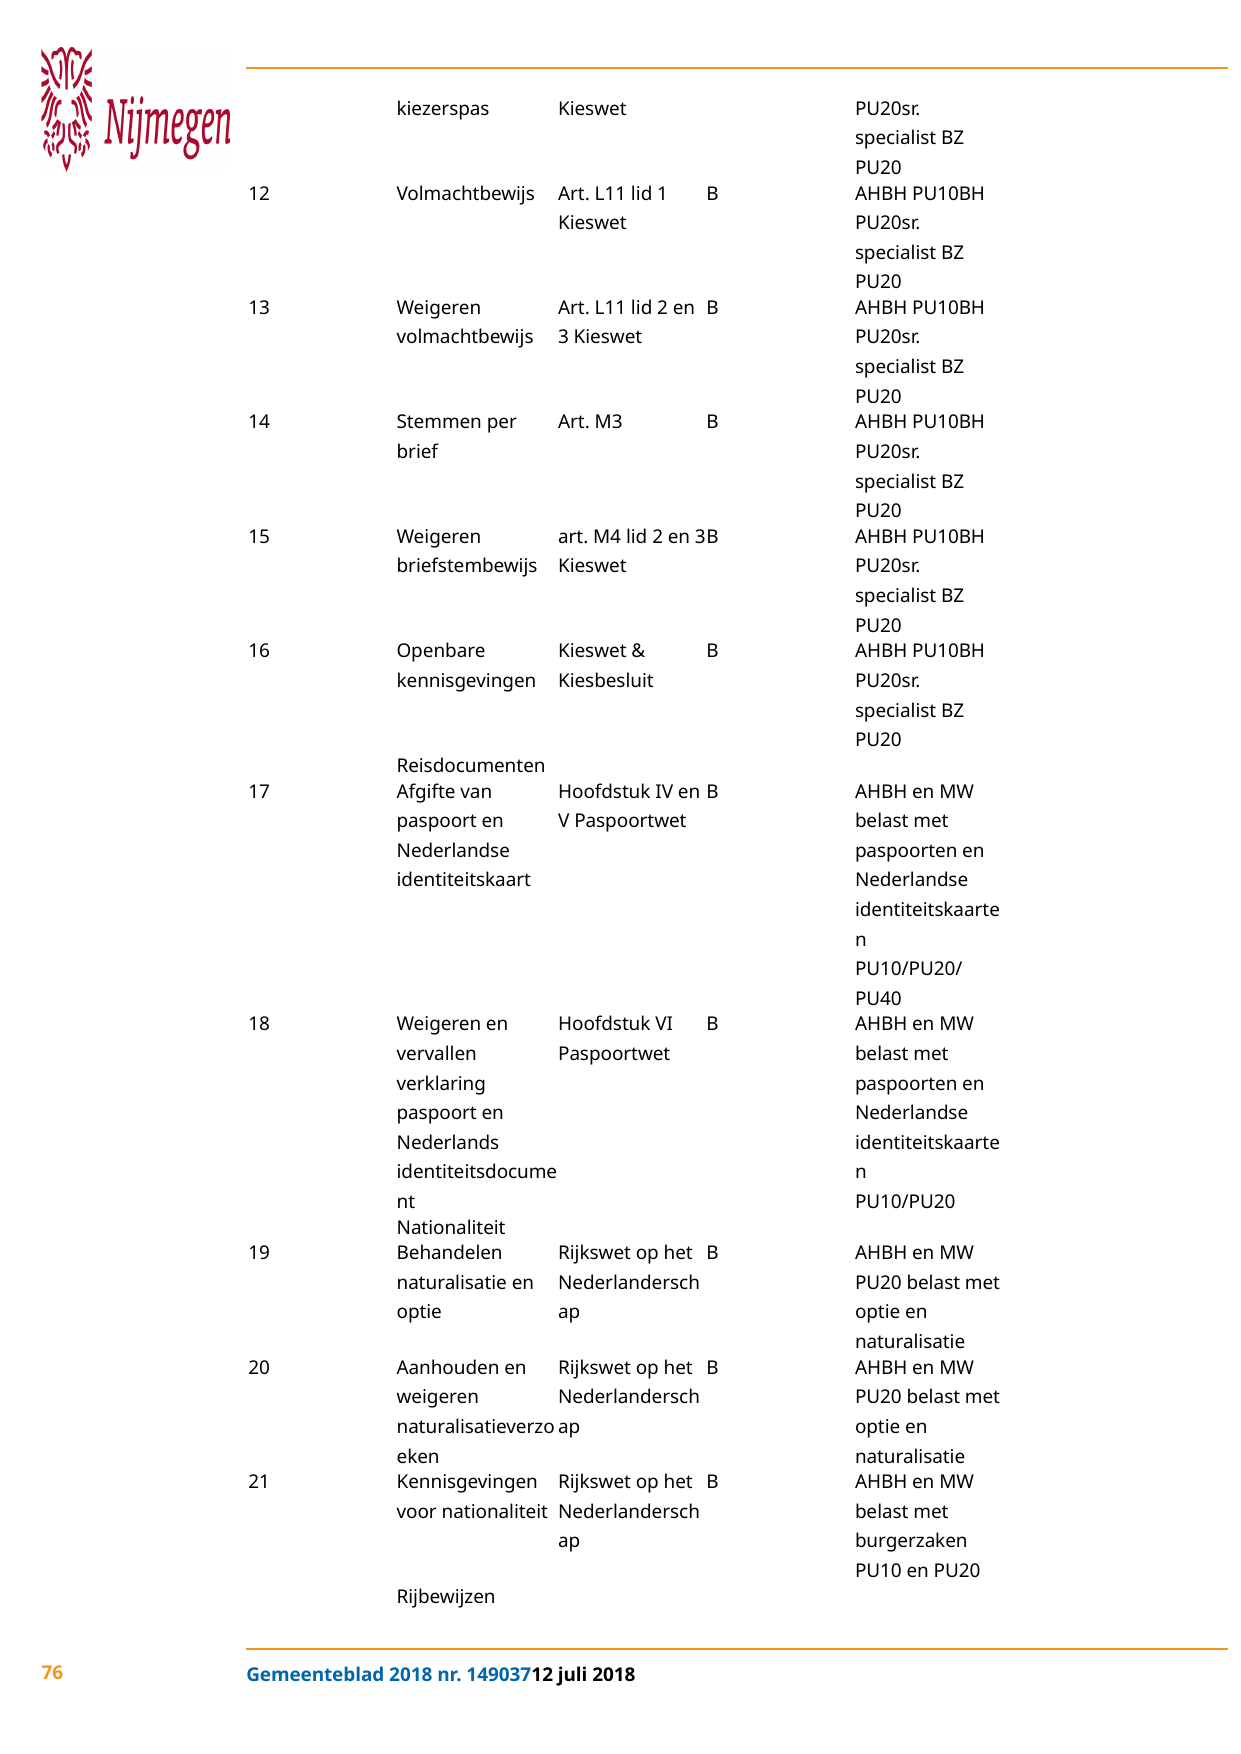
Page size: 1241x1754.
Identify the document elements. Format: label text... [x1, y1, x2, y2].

table_cell [1003, 523, 1152, 638]
table_cell AHBH en MW belast met paspoorten en Nederlandse identiteitskaarten PU10/PU20/PU40 [855, 778, 1003, 1011]
table_cell [855, 752, 1003, 778]
table_cell Openbare kennisgevingen [396, 638, 558, 752]
table_cell 18 [248, 1011, 396, 1214]
table_cell [1003, 1354, 1152, 1468]
table_cell [1003, 1583, 1152, 1609]
table_cell AHBH en MW belast met paspoorten en Nederlandse identiteitskaarten PU10/PU20 [855, 1011, 1003, 1214]
table_cell B [706, 180, 855, 294]
table_cell [1003, 1011, 1152, 1214]
table_cell [558, 752, 706, 778]
table_cell 12 [248, 180, 396, 294]
table_cell [1003, 778, 1152, 1011]
table_cell 20 [248, 1354, 396, 1468]
table_cell 13 [248, 294, 396, 409]
table_cell [248, 95, 396, 180]
table_cell Stemmen per brief [396, 409, 558, 523]
table_cell Kennisgevingen voor nationaliteit [396, 1469, 558, 1583]
table_cell Hoofdstuk IV en V Paspoortwet [558, 778, 706, 1011]
table_cell B [706, 1469, 855, 1583]
table_cell Afgifte van paspoort en Nederlandse identiteitskaart [396, 778, 558, 1011]
table_cell Weigeren briefstembewijs [396, 523, 558, 638]
table_cell B [706, 778, 855, 1011]
table_cell B [706, 1354, 855, 1468]
table_cell 15 [248, 523, 396, 638]
table_cell PU20sr. specialist BZ PU20 [855, 95, 1003, 180]
table_cell [1003, 1469, 1152, 1583]
table_cell B [706, 638, 855, 752]
table_cell AHBH PU10BH PU20sr. specialist BZ PU20 [855, 523, 1003, 638]
table_cell Kieswet & Kiesbesluit [558, 638, 706, 752]
table_cell 21 [248, 1469, 396, 1583]
table_cell kiezerspas [396, 95, 558, 180]
table_cell [1003, 180, 1152, 294]
table_cell AHBH en MW PU20 belast met optie en naturalisatie [855, 1354, 1003, 1468]
table_cell B [706, 523, 855, 638]
table_cell Art. M3 [558, 409, 706, 523]
table_cell Rijkswet op het Nederlanderschap [558, 1469, 706, 1583]
table_cell Nationaliteit [396, 1214, 558, 1239]
table_cell 19 [248, 1240, 396, 1354]
table_cell B [706, 1011, 855, 1214]
table_cell art. M4 lid 2 en 3 Kieswet [558, 523, 706, 638]
table_cell [855, 1583, 1003, 1609]
table_cell AHBH PU10BH PU20sr. specialist BZ PU20 [855, 638, 1003, 752]
table_cell AHBH en MW belast met burgerzaken PU10 en PU20 [855, 1469, 1003, 1583]
table_cell B [706, 1240, 855, 1354]
table_cell [1003, 95, 1152, 180]
table_cell [706, 95, 855, 180]
table_cell Hoofdstuk VI Paspoortwet [558, 1011, 706, 1214]
table_cell Rijbewijzen [396, 1583, 558, 1609]
table_cell [248, 752, 396, 778]
table_cell AHBH en MW PU20 belast met optie en naturalisatie [855, 1240, 1003, 1354]
table_cell [1003, 1214, 1152, 1239]
table_cell Kieswet [558, 95, 706, 180]
table_cell AHBH PU10BH PU20sr. specialist BZ PU20 [855, 180, 1003, 294]
table_cell 14 [248, 409, 396, 523]
table_cell Art. L11 lid 2 en 3 Kieswet [558, 294, 706, 409]
table_cell [1003, 409, 1152, 523]
table_cell Aanhouden en weigeren naturalisatieverzoeken [396, 1354, 558, 1468]
table_cell B [706, 294, 855, 409]
table_cell Art. L11 lid 1 Kieswet [558, 180, 706, 294]
table_cell B [706, 409, 855, 523]
table_cell [706, 752, 855, 778]
table_cell Weigeren en vervallen verklaring paspoort en Nederlands identiteitsdocument [396, 1011, 558, 1214]
table_cell Reisdocumenten [396, 752, 558, 778]
table_cell Behandelen naturalisatie en optie [396, 1240, 558, 1354]
table_cell Rijkswet op het Nederlanderschap [558, 1354, 706, 1468]
table_cell [248, 1583, 396, 1609]
table_cell [1003, 294, 1152, 409]
table_cell Rijkswet op het Nederlanderschap [558, 1240, 706, 1354]
table_cell [706, 1583, 855, 1609]
picture [41, 47, 231, 172]
table_cell Weigeren volmachtbewijs [396, 294, 558, 409]
table_cell [558, 1214, 706, 1239]
table_cell 16 [248, 638, 396, 752]
table_cell 17 [248, 778, 396, 1011]
table_cell [706, 1214, 855, 1239]
table_cell AHBH PU10BH PU20sr. specialist BZ PU20 [855, 409, 1003, 523]
table_cell Volmachtbewijs [396, 180, 558, 294]
table_cell [1003, 1240, 1152, 1354]
table_cell [558, 1583, 706, 1609]
table_cell [248, 1214, 396, 1239]
table_cell [855, 1214, 1003, 1239]
table_cell [1003, 752, 1152, 778]
table_cell [1003, 638, 1152, 752]
table_cell AHBH PU10BH PU20sr. specialist BZ PU20 [855, 294, 1003, 409]
